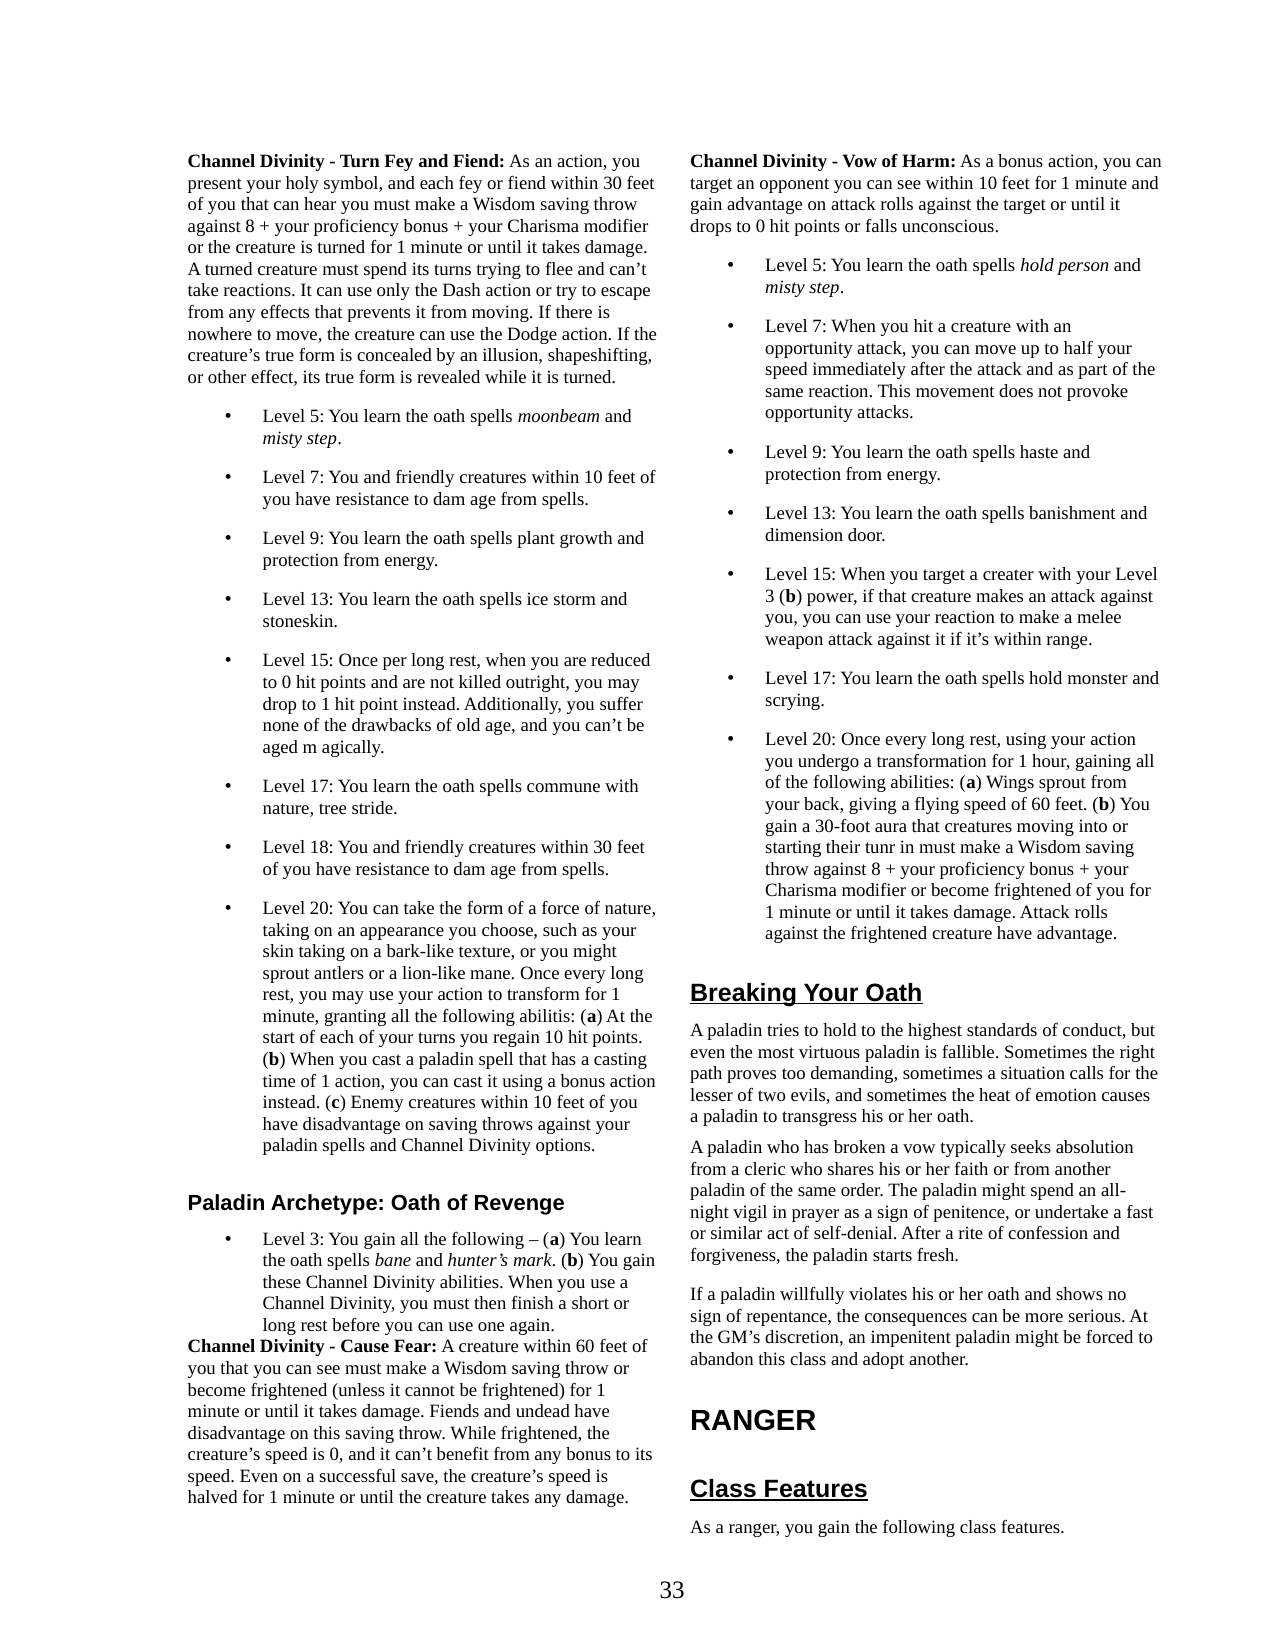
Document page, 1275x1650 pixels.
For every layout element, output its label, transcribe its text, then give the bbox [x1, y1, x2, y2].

list Level 15: Once per long rest, when you are reduced to 0 hit points and are not killed outright, you may drop to 1 hit point instead. Additionally, you suffer none of the drawbacks of old age, and you can’t be aged m agically. [225, 649, 660, 757]
list Level 20: Once every long rest, using your action you undergo a transformation for 1 hour, gaining all of the following abilities: (a) Wings sprout from your back, giving a flying speed of 60 feet. (b) You gain a 30-foot aura that creatures moving into or starting their tunr in must make a Wisdom saving throw against 8 + your proficiency bonus + your Charisma modifier or become fright­ened of you for 1 minute or until it takes damage. Attack rolls against the frightened creature have advantage. [727, 728, 1162, 944]
list Level 17: You learn the oath spells hold monster and scrying. [727, 667, 1162, 710]
list Level 7: When you hit a creature with an opportunity attack, you can move up to half your speed immediately after the attack and as part of the same reaction. This movement does not provoke opportunity attacks. [727, 315, 1162, 423]
list Level 3: You gain all the following – (a) You learn the oath spells bane and hunter’s mark. (b) You gain these Channel Divinity abilities. When you use a Channel Divinity, you must then finish a short or long rest before you can use one again. [225, 1227, 660, 1335]
text As a ranger, you gain the following class features. [690, 1516, 1162, 1537]
text Channel Divinity - Vow of Harm: As a bonus action, you can target an opponent you can see within 10 feet for 1 minute and gain advantage on attack rolls against the target or until it drops to 0 hit points or falls unconscious. [690, 150, 1162, 236]
list Level 5: You learn the oath spells hold person and misty step. [727, 254, 1162, 297]
list Level 17: You learn the oath spells commune with nature, tree stride. [225, 775, 660, 818]
text Channel Divinity - Cause Fear: A creature within 60 feet of you that you can see must make a Wisdom saving throw or become frightened (unless it cannot be frightened) for 1 minute or until it takes damage. Fiends and undead have disadvantage on this saving throw. While frightened, the creature’s speed is 0, and it can’t benefit from any bonus to its speed. Even on a successful save, the creature’s speed is halved for 1 minute or until the creature takes any damage. [187, 1335, 660, 1508]
text A paladin tries to hold to the highest standards of conduct, but even the most virtuous paladin is fallible. Sometimes the right path proves too demanding, sometimes a situation calls for the lesser of two evils, and sometimes the heat of emotion causes a paladin to transgress his or her oath. [690, 1019, 1162, 1127]
subtitle Ranger [690, 1403, 1162, 1437]
list Level 13: You learn the oath spells banishment and dimension door. [727, 502, 1162, 545]
subtitle Paladin Archetype: Oath of Revenge [187, 1190, 660, 1215]
subtitle Breaking Your Oath [690, 978, 1162, 1007]
text If a paladin willfully violates his or her oath and shows no sign of repentance, the consequences can be more serious. At the GM’s discretion, an impenitent paladin might be forced to abandon this class and adopt another. [690, 1283, 1162, 1369]
list Level 7: You and friendly creatures within 10 feet of you have resistance to dam age from spells. [225, 466, 660, 509]
list Level 18: You and friendly creatures within 30 feet of you have resistance to dam age from spells. [225, 836, 660, 879]
text A paladin who has broken a vow typically seeks absolution from a cleric who shares his or her faith or from another paladin of the same order. The paladin might spend an all- night vigil in prayer as a sign of penitence, or undertake a fast or similar act of self-denial. After a rite of confession and forgiveness, the paladin starts fresh. [690, 1136, 1162, 1265]
list Level 13: You learn the oath spells ice storm and stoneskin. [225, 588, 660, 631]
list Level 9: You learn the oath spells haste and protection from energy. [727, 441, 1162, 484]
text Channel Divinity - Turn Fey and Fiend: As an action, you present your holy symbol, and each fey or fiend within 30 feet of you that can hear you must make a Wisdom saving throw against 8 + your proficiency bonus + your Charisma modifier or the creature is turned for 1 minute or until it takes damage. A turned creature must spend its turns trying to flee and can’t take reactions. It can use only the Dash action or try to escape from any effects that prevents it from moving. If there is nowhere to move, the creature can use the Dodge action. If the creature’s true form is concealed by an illusion, shapeshifting, or other effect, its true form is revealed while it is turned. [187, 150, 660, 387]
list Level 5: You learn the oath spells moonbeam and misty step. [225, 405, 660, 448]
list Level 9: You learn the oath spells plant growth and protection from energy. [225, 527, 660, 570]
subtitle Class Features [690, 1474, 1162, 1503]
list Level 20: You can take the form of a force of nature, taking on an appearance you choose, such as your skin taking on a bark-like texture, or you might sprout antlers or a lion-like mane. Once every long rest, you may use your action to transform for 1 minute, granting all the following abilitis: (a) At the start of each of your turns you regain 10 hit points. (b) When you cast a paladin spell that has a casting time of 1 action, you can cast it using a bonus action instead. (c) Enemy creatures within 10 feet of you have disadvan­tage on saving throws against your paladin spells and Channel Divinity options. [225, 897, 660, 1156]
list Level 15: When you target a creater with your Level 3 (b) power, if that creature makes an attack against you, you can use your reaction to make a melee weapon attack against it if it’s within range. [727, 563, 1162, 649]
